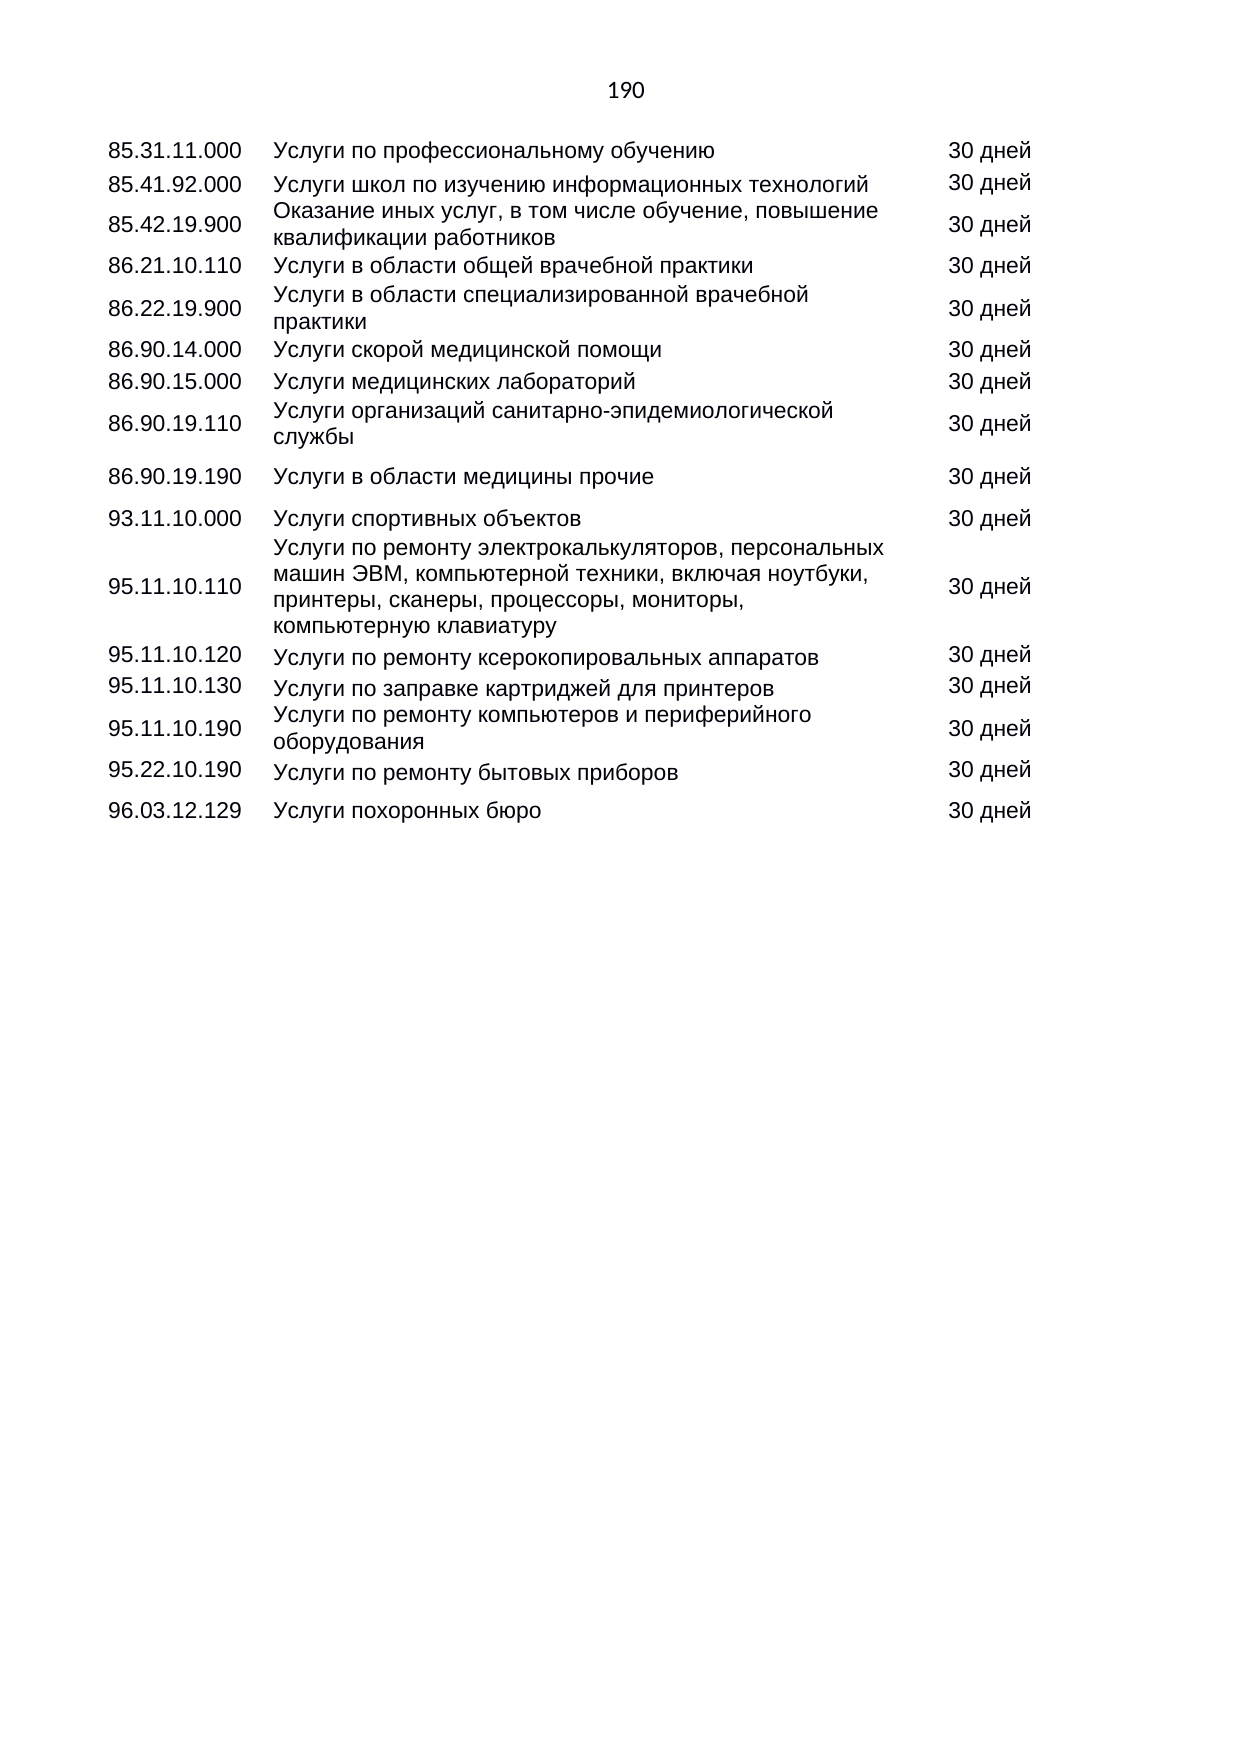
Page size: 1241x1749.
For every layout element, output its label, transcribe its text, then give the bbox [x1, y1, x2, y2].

table_cell Услуги в области общей врачебной практики [270, 250, 902, 281]
table_cell 86.90.19.110 [105, 397, 270, 449]
table_cell 30 дней [902, 135, 1078, 166]
table_cell 86.21.10.110 [105, 250, 270, 281]
table_cell 96.03.12.129 [105, 785, 270, 835]
table_cell 93.11.10.000 [105, 502, 270, 533]
table_cell Услуги в области специализированной врачебной практики [270, 281, 902, 334]
table_cell Услуги по ремонту электрокалькуляторов, персональных машин ЭВМ, компьютерной техники, включая ноутбуки, принтеры, сканеры, процессоры, мониторы, компьютерную клавиатуру [270, 534, 902, 639]
table_cell 30 дней [902, 701, 1078, 754]
table_cell 95.11.10.130 [105, 670, 270, 701]
table_cell Услуги в области медицины прочие [270, 449, 902, 502]
table_cell 30 дней [902, 166, 1078, 197]
table_cell 86.22.19.900 [105, 281, 270, 334]
table_cell 86.90.19.190 [105, 449, 270, 502]
table_cell 30 дней [902, 197, 1078, 250]
table_cell 85.42.19.900 [105, 197, 270, 250]
table_cell Оказание иных услуг, в том числе обучение, повышение квалификации работников [270, 197, 902, 250]
table_cell 30 дней [902, 785, 1078, 835]
table_cell 30 дней [902, 250, 1078, 281]
table_cell Услуги по заправке картриджей для принтеров [270, 670, 902, 701]
table_cell Услуги по ремонту ксерокопировальных аппаратов [270, 639, 902, 670]
table_cell 86.90.14.000 [105, 334, 270, 365]
table_cell 30 дней [902, 281, 1078, 334]
table_cell Услуги медицинских лабораторий [270, 365, 902, 397]
table_cell 95.22.10.190 [105, 754, 270, 785]
table_cell Услуги по ремонту компьютеров и периферийного оборудования [270, 701, 902, 754]
table_cell 30 дней [902, 670, 1078, 701]
table_cell 95.11.10.190 [105, 701, 270, 754]
table_cell 30 дней [902, 365, 1078, 397]
table_cell 95.11.10.120 [105, 639, 270, 670]
table_cell 30 дней [902, 449, 1078, 502]
table_cell Услуги скорой медицинской помощи [270, 334, 902, 365]
table_cell 30 дней [902, 334, 1078, 365]
table_cell 85.41.92.000 [105, 166, 270, 197]
table_cell Услуги по ремонту бытовых приборов [270, 754, 902, 785]
table_cell 30 дней [902, 534, 1078, 639]
table_cell Услуги организаций санитарно-эпидемиологической службы [270, 397, 902, 449]
table_cell Услуги по профессиональному обучению [270, 135, 902, 166]
table_cell Услуги спортивных объектов [270, 502, 902, 533]
table_cell 95.11.10.110 [105, 534, 270, 639]
table_cell Услуги школ по изучению информационных технологий [270, 166, 902, 197]
table_cell 30 дней [902, 754, 1078, 785]
table_cell Услуги похоронных бюро [270, 785, 902, 835]
table_cell 85.31.11.000 [105, 135, 270, 166]
table_cell 30 дней [902, 502, 1078, 533]
table_cell 86.90.15.000 [105, 365, 270, 397]
table_cell 30 дней [902, 397, 1078, 449]
table_cell 30 дней [902, 639, 1078, 670]
